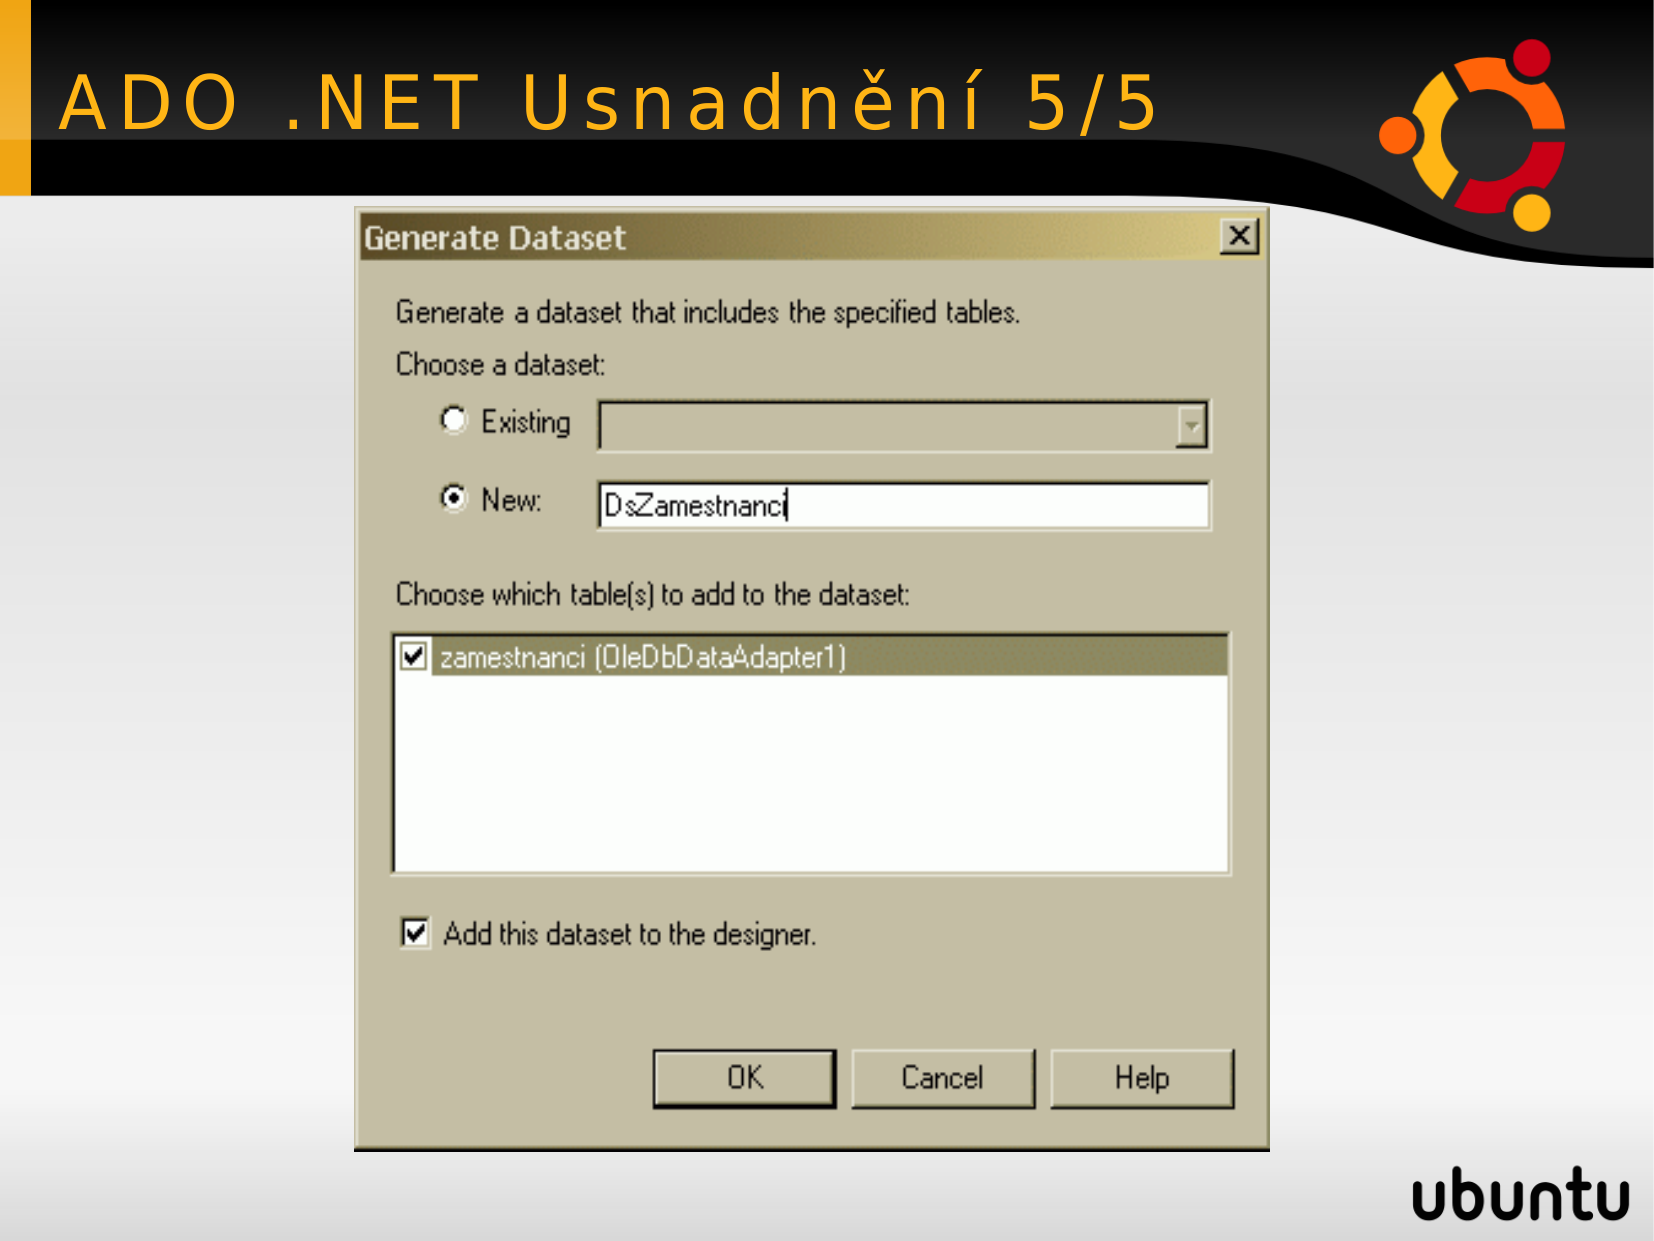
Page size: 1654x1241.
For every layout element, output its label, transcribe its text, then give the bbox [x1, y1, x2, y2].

title ADO .NET Usnadnění 5/5 [59, 36, 1270, 171]
picture [0, 0, 1654, 1241]
